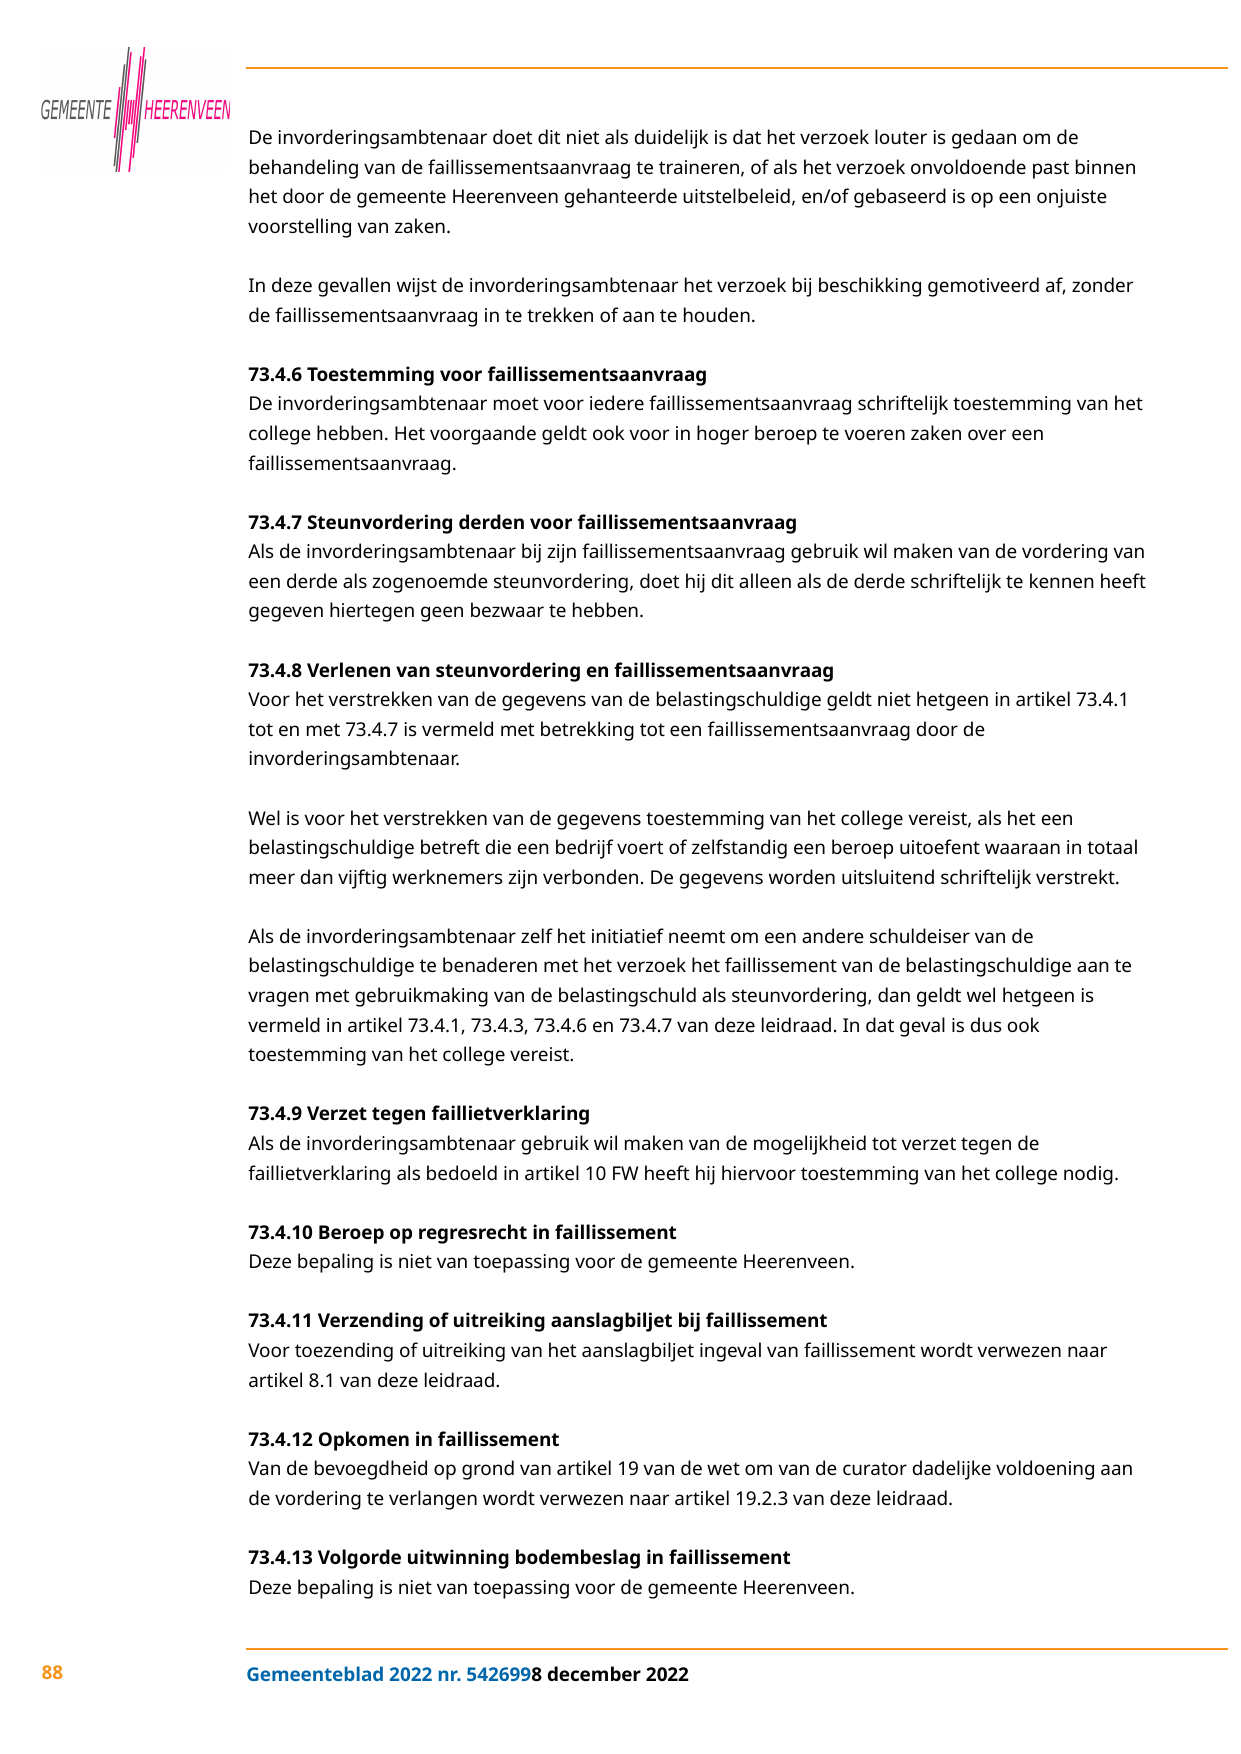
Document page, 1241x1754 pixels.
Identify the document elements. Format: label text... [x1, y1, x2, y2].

text 73.4.7 Steunvordering derden voor faillissementsaanvraag [248, 509, 1152, 535]
text Van de bevoegdheid op grond van artikel 19 van de wet om van de curator dadelijke voldoening aan de vordering te verlangen wordt verwezen naar artikel 19.2.3 van deze leidraad. [248, 1456, 1152, 1511]
text Deze bepaling is niet van toepassing voor de gemeente Heerenveen. [248, 1574, 1152, 1600]
text 73.4.10 Beroep op regresrecht in faillissement [248, 1219, 1152, 1245]
text Als de invorderingsambtenaar gebruik wil maken van de mogelijkheid tot verzet tegen de faillietverklaring als bedoeld in artikel 10 FW heeft hij hiervoor toestemming van het college nodig. [248, 1130, 1152, 1186]
text Deze bepaling is niet van toepassing voor de gemeente Heerenveen. [248, 1248, 1152, 1274]
text De invorderingsambtenaar moet voor iedere faillissementsaanvraag schriftelijk toestemming van het college hebben. Het voorgaande geldt ook voor in hoger beroep te voeren zaken over een faillissementsaanvraag. [248, 391, 1152, 476]
text 73.4.12 Opkomen in faillissement [248, 1426, 1152, 1452]
picture [41, 47, 231, 172]
text 73.4.8 Verlenen van steunvordering en faillissementsaanvraag [248, 657, 1152, 683]
text 73.4.6 Toestemming voor faillissementsaanvraag [248, 361, 1152, 387]
text Voor toezending of uitreiking van het aanslagbiljet ingeval van faillissement wordt verwezen naar artikel 8.1 van deze leidraad. [248, 1337, 1152, 1393]
text De invorderingsambtenaar doet dit niet als duidelijk is dat het verzoek louter is gedaan om de behandeling van de faillissementsaanvraag te traineren, of als het verzoek onvoldoende past binnen het door de gemeente Heerenveen gehanteerde uitstelbeleid, en/of gebaseerd is op een onjuiste voorstelling van zaken. [248, 124, 1152, 239]
text Wel is voor het verstrekken van de gegevens toestemming van het college vereist, als het een belastingschuldige betreft die een bedrijf voert of zelfstandig een beroep uitoefent waaraan in totaal meer dan vijftig werknemers zijn verbonden. De gegevens worden uitsluitend schriftelijk verstrekt. [248, 805, 1152, 890]
text Voor het verstrekken van de gegevens van de belastingschuldige geldt niet hetgeen in artikel 73.4.1 tot en met 73.4.7 is vermeld met betrekking tot een faillissementsaanvraag door de invorderingsambtenaar. [248, 686, 1152, 771]
text Als de invorderingsambtenaar bij zijn faillissementsaanvraag gebruik wil maken van de vordering van een derde als zogenoemde steunvordering, doet hij dit alleen als de derde schriftelijk te kennen heeft gegeven hiertegen geen bezwaar te hebben. [248, 538, 1152, 623]
text In deze gevallen wijst de invorderingsambtenaar het verzoek bij beschikking gemotiveerd af, zonder de faillissementsaanvraag in te trekken of aan te houden. [248, 272, 1152, 328]
text 73.4.13 Volgorde uitwinning bodembeslag in faillissement [248, 1544, 1152, 1570]
text 73.4.11 Verzending of uitreiking aanslagbiljet bij faillissement [248, 1308, 1152, 1333]
text Als de invorderingsambtenaar zelf het initiatief neemt om een andere schuldeiser van de belastingschuldige te benaderen met het verzoek het faillissement van de belastingschuldige aan te vragen met gebruikmaking van de belastingschuld als steunvordering, dan geldt wel hetgeen is vermeld in artikel 73.4.1, 73.4.3, 73.4.6 en 73.4.7 van deze leidraad. In dat geval is dus ook toestemming van het college vereist. [248, 923, 1152, 1067]
text 73.4.9 Verzet tegen faillietverklaring [248, 1101, 1152, 1126]
